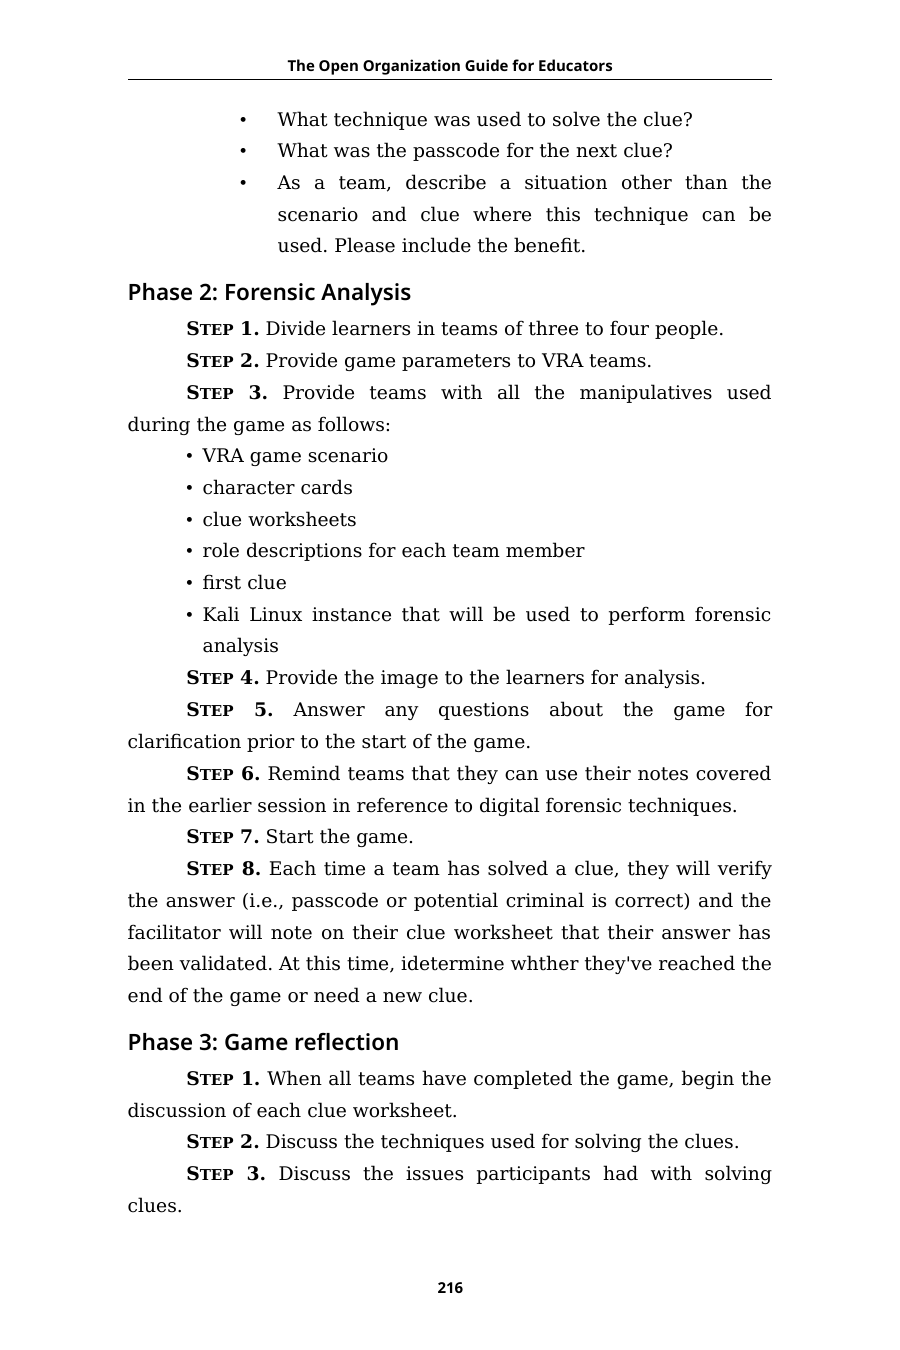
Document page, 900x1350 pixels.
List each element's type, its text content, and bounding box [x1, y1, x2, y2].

text Step 3. Provide teams with all the manipulatives used during the game as follows: [127, 382, 772, 436]
text Step 3. Discuss the issues participants had with solving clues. [127, 1163, 772, 1217]
list Kali Linux instance that will be used to perform forensic analysis [186, 604, 772, 657]
text Step 5. Answer any questions about the game for clarification prior to the start of the game. [127, 699, 772, 753]
text Step 1. When all teams have completed the game, begin the discussion of each clue worksheet. [127, 1068, 772, 1121]
list As a team, describe a situation other than the scenario and clue where this technique can be used. Please include the benefit. [240, 172, 772, 257]
text Step 2. Provide game parameters to VRA teams. [127, 350, 772, 372]
list What technique was used to solve the clue? [240, 109, 772, 131]
text Step 6. Remind teams that they can use their notes covered in the earlier session in reference to digital forensic techniques. [127, 763, 772, 816]
subtitle Phase 3: Game reflection [127, 1029, 772, 1055]
text Step 2. Discuss the techniques used for solving the clues. [127, 1131, 772, 1153]
list role descriptions for each team member [186, 541, 772, 562]
list What was the passcode for the next clue? [240, 140, 772, 162]
list first clue [186, 572, 772, 594]
subtitle Phase 2: Forensic Analysis [127, 279, 772, 306]
text Step 4. Provide the image to the learners for analysis. [127, 667, 772, 689]
list character cards [186, 477, 772, 499]
list clue worksheets [186, 509, 772, 531]
text Step 7. Start the game. [127, 826, 772, 848]
text Step 1. Divide learners in teams of three to four people. [127, 318, 772, 340]
list VRA game scenario [186, 446, 772, 467]
text Step 8. Each time a team has solved a clue, they will verify the answer (i.e., passcode or potential criminal is correct) and the facilitator will note on their clue worksheet that their answer has been validated. At this time, idetermine whther they've reached the end of the game or need a new clue. [127, 858, 772, 1007]
